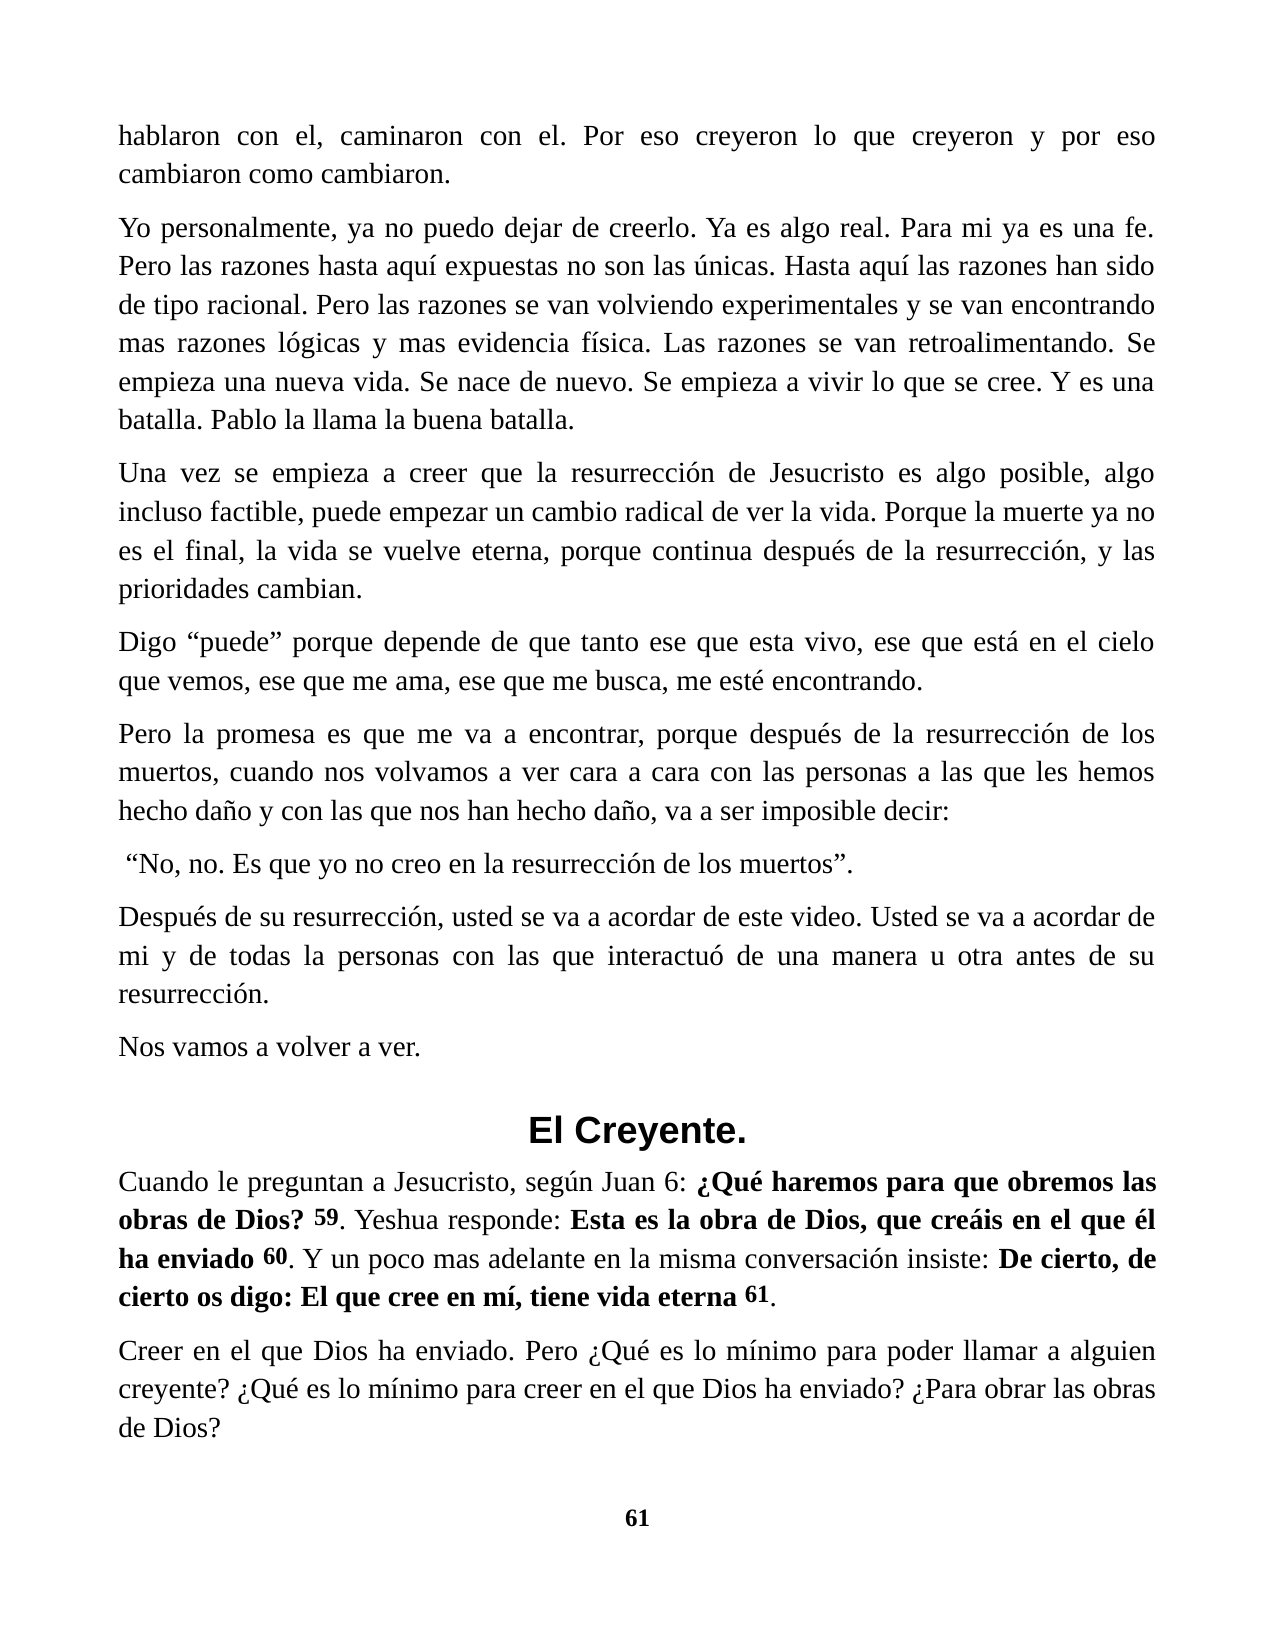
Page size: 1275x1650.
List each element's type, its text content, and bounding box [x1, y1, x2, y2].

subtitle El Creyente. [118, 1108, 1157, 1151]
text Digo “puede” porque depende de que tanto ese que esta vivo, ese que está en el cielo que vemos, ese que me ama, ese que me busca, me esté encontrando. [118, 624, 1157, 696]
text Nos vamos a volver a ver. [118, 1029, 1157, 1063]
text Pero la promesa es que me va a encontrar, porque después de la resurrección de los muertos, cuando nos volvamos a ver cara a cara con las personas a las que les hemos hecho daño y con las que nos han hecho daño, va a ser imposible decir: [118, 716, 1157, 827]
text Yo personalmente, ya no puedo dejar de creerlo. Ya es algo real. Para mi ya es una fe. Pero las razones hasta aquí expuestas no son las únicas. Hasta aquí las razones han sido de tipo racional. Pero las razones se van volviendo experimentales y se van encontrando mas razones lógicas y mas evidencia física. Las razones se van retroalimentando. Se empieza una nueva vida. Se nace de nuevo. Se empieza a vivir lo que se cree. Y es una batalla. Pablo la llama la buena batalla. [118, 210, 1157, 436]
text Después de su resurrección, usted se va a acordar de este video. Usted se va a acordar de mi y de todas la personas con las que interactuó de una manera u otra antes de su resurrección. [118, 899, 1157, 1010]
text hablaron con el, caminaron con el. Por eso creyeron lo que creyeron y por eso cambiaron como cambiaron. [118, 118, 1157, 190]
text Una vez se empieza a creer que la resurrección de Jesucristo es algo posible, algo incluso factible, puede empezar un cambio radical de ver la vida. Porque la muerte ya no es el final, la vida se vuelve eterna, porque continua después de la resurrección, y las prioridades cambian. [118, 456, 1157, 605]
text Creer en el que Dios ha enviado. Pero ¿Qué es lo mínimo para poder llamar a alguien creyente? ¿Qué es lo mínimo para creer en el que Dios ha enviado? ¿Para obrar las obras de Dios? [118, 1333, 1157, 1443]
text “No, no. Es que yo no creo en la resurrección de los muertos”. [118, 846, 1157, 880]
text Cuando le preguntan a Jesucristo, según Juan 6: ¿Qué haremos para que obremos las obras de Dios? . Yeshua responde: Esta es la obra de Dios, que creáis en el que él ha enviado . Y un poco mas adelante en la misma conversación insiste: De cierto, de cierto os digo: El que cree en mí, tiene vida eterna . [118, 1164, 1157, 1313]
